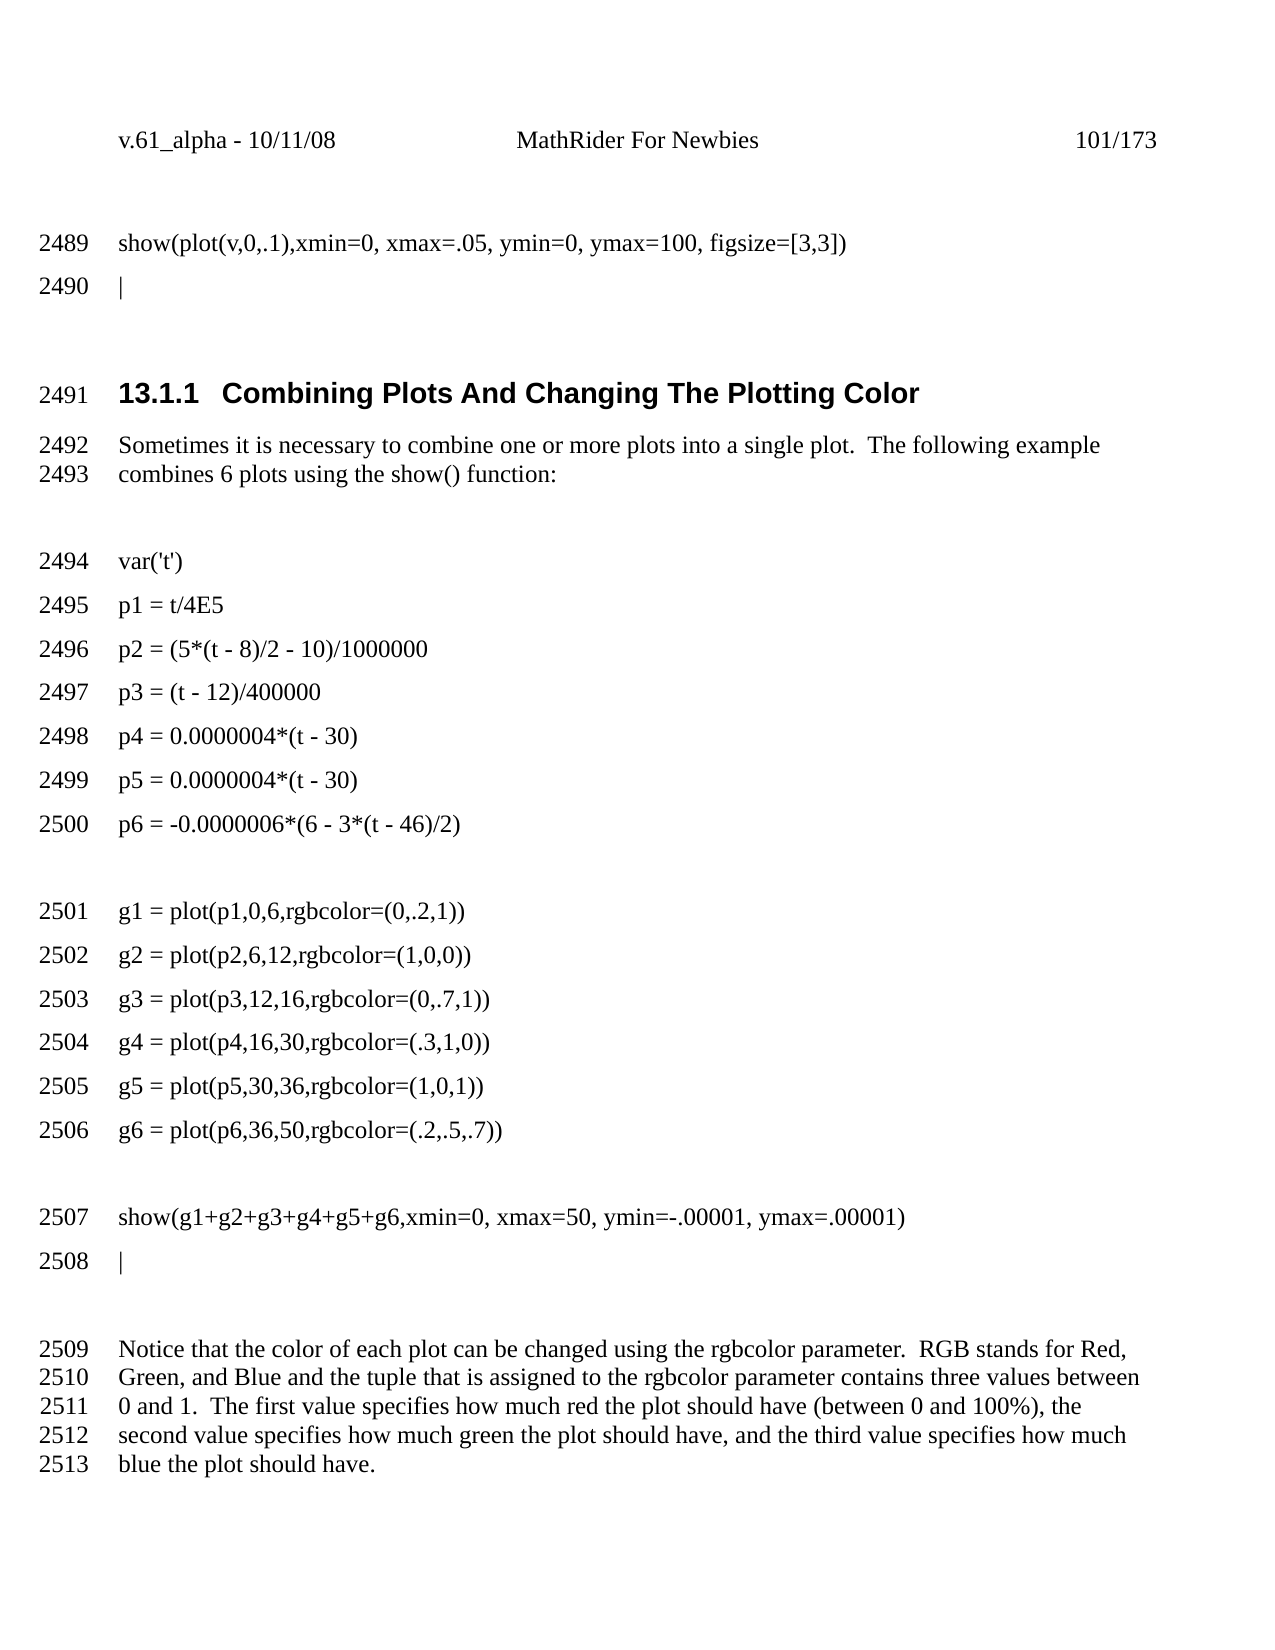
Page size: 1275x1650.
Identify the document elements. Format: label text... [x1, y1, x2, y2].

text p5 = 0.0000004*(t - 30) [118, 765, 1157, 794]
text g3 = plot(p3,12,16,rgbcolor=(0,.7,1)) [118, 984, 1157, 1012]
text var('t') [118, 546, 1157, 575]
text g4 = plot(p4,16,30,rgbcolor=(.3,1,0)) [118, 1027, 1157, 1056]
text p1 = t/4E5 [118, 590, 1157, 619]
subtitle Combining Plots And Changing The Plotting Color [118, 376, 1157, 410]
text g5 = plot(p5,30,36,rgbcolor=(1,0,1)) [118, 1071, 1157, 1100]
text show(plot(v,0,.1),xmin=0, xmax=.05, ymin=0, ymax=100, figsize=[3,3]) [118, 228, 1157, 256]
text p2 = (5*(t - 8)/2 - 10)/1000000 [118, 634, 1157, 662]
text p4 = 0.0000004*(t - 30) [118, 721, 1157, 750]
text g1 = plot(p1,0,6,rgbcolor=(0,.2,1)) [118, 896, 1157, 925]
text | [118, 1246, 1157, 1275]
text p6 = -0.0000006*(6 - 3*(t - 46)/2) [118, 809, 1157, 837]
text Notice that the color of each plot can be changed using the rgbcolor parameter. RGB stands for Red, Green, and Blue and the tuple that is assigned to the rgbcolor parameter contains three values between 0 and 1. The first value specifies how much red the plot should have (between 0 and 100%), the second value specifies how much green the plot should have, and the third value specifies how much blue the plot should have. [118, 1334, 1157, 1477]
text Sometimes it is necessary to combine one or more plots into a single plot. The following example combines 6 plots using the show() function: [118, 430, 1157, 487]
text | [118, 271, 1157, 300]
text g2 = plot(p2,6,12,rgbcolor=(1,0,0)) [118, 940, 1157, 969]
text g6 = plot(p6,36,50,rgbcolor=(.2,.5,.7)) [118, 1115, 1157, 1144]
text p3 = (t - 12)/400000 [118, 677, 1157, 706]
text show(g1+g2+g3+g4+g5+g6,xmin=0, xmax=50, ymin=-.00001, ymax=.00001) [118, 1202, 1157, 1231]
